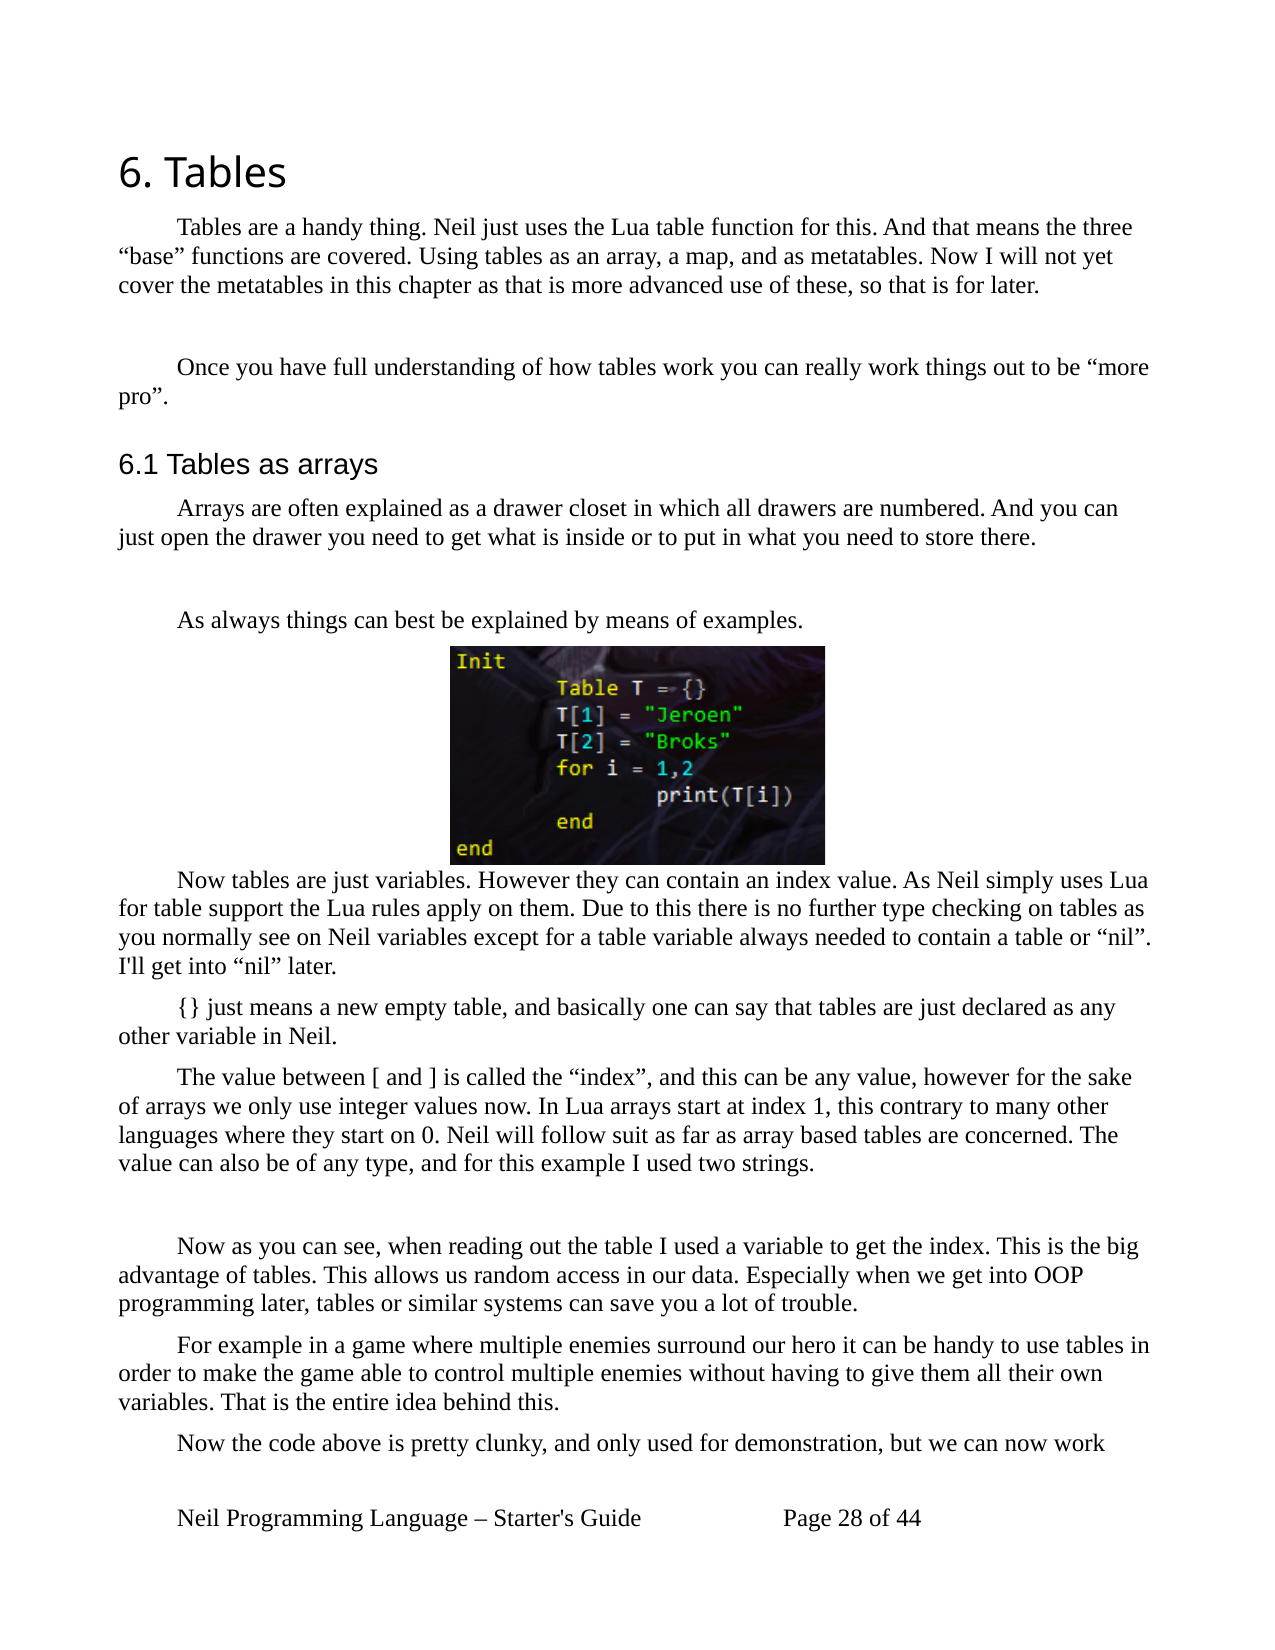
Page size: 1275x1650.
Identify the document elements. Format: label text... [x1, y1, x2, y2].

text {} just means a new empty table, and basically one can say that tables are just declared as any other variable in Neil. [118, 992, 1157, 1050]
subtitle 6.1 Tables as arrays [118, 447, 1157, 481]
text Once you have full understanding of how tables work you can really work things out to be “more pro”. [118, 352, 1157, 410]
text Tables are a handy thing. Neil just uses the Lua table function for this. And that means the three “base” functions are covered. Using tables as an array, a map, and as metatables. Now I will not yet cover the metatables in this chapter as that is more advanced use of these, so that is for later. [118, 212, 1157, 299]
text Now the code above is pretty clunky, and only used for demonstration, but we can now work [118, 1428, 1157, 1457]
text Now as you can see, when reading out the table I used a variable to get the index. This is the big advantage of tables. This allows us random access in our data. Especially when we get into OOP programming later, tables or similar systems can save you a lot of trouble. [118, 1231, 1157, 1317]
text Arrays are often explained as a drawer closet in which all drawers are numbered. And you can just open the drawer you need to get what is inside or to put in what you need to store there. [118, 493, 1157, 551]
subtitle 6. Tables [118, 143, 1157, 200]
text Now tables are just variables. However they can contain an index value. As Neil simply uses Lua for table support the Lua rules apply on them. Due to this there is no further type checking on tables as you normally see on Neil variables except for a table variable always needed to contain a table or “nil”. I'll get into “nil” later. [118, 865, 1157, 980]
text As always things can best be explained by means of examples. [118, 605, 1157, 633]
text For example in a game where multiple enemies surround our hero it can be handy to use tables in order to make the game able to control multiple enemies without having to give them all their own variables. That is the entire idea behind this. [118, 1330, 1157, 1416]
text The value between [ and ] is called the “index”, and this can be any value, however for the sake of arrays we only use integer values now. In Lua arrays start at index 1, this contrary to many other languages where they start on 0. Neil will follow suit as far as array based tables are concerned. The value can also be of any type, and for this example I used two strings. [118, 1062, 1157, 1177]
picture [450, 646, 826, 865]
